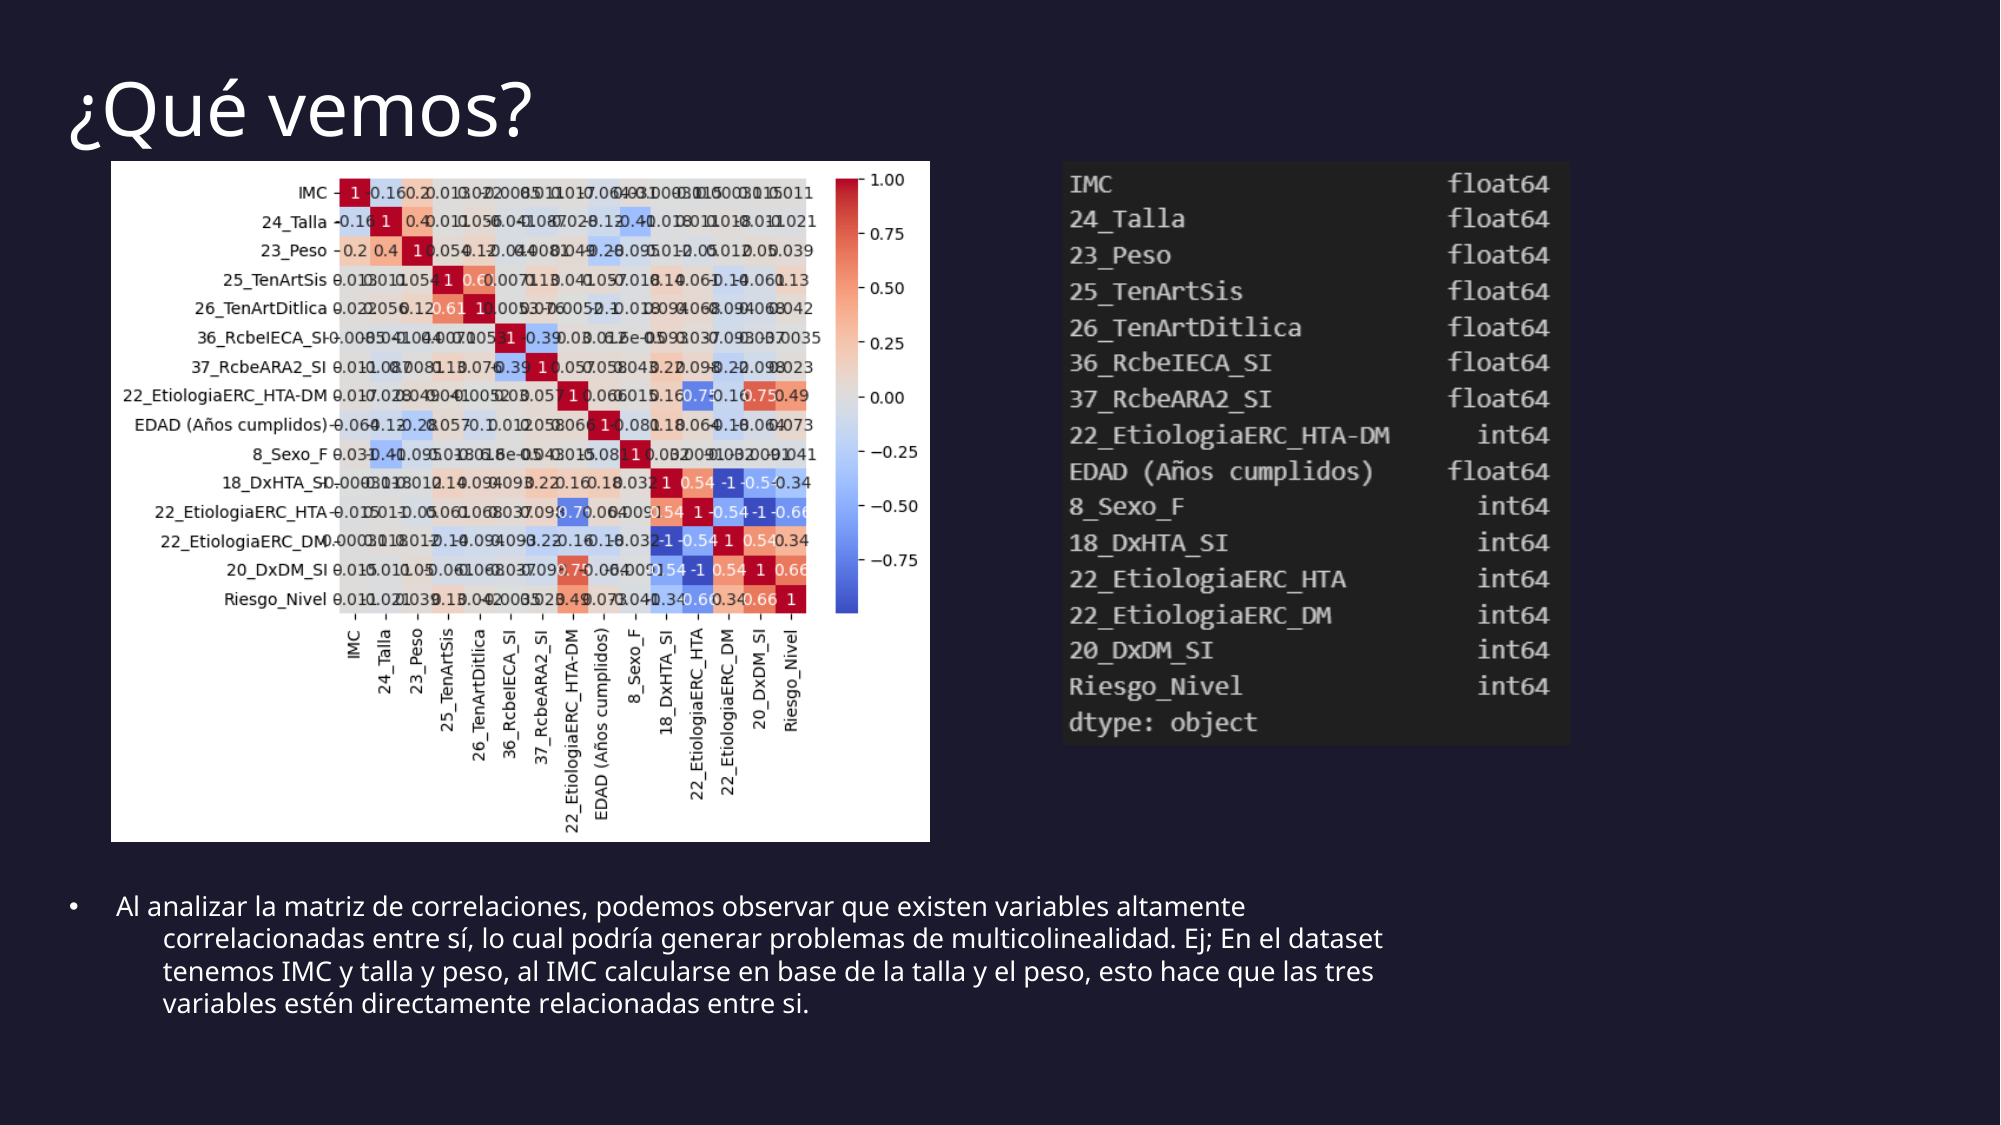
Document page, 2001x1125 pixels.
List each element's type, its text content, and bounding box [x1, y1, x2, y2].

picture [111, 209, 930, 842]
text_box Al analizar la matriz de correlaciones, podemos observar que existen variables altamente correlacionadas entre sí, lo cual podría generar problemas de multicolinealidad. Ej; En el dataset tenemos IMC y talla y peso, al IMC calcularse en base de la talla y el peso, esto hace que las tres variables estén directamente relacionadas entre si. [69, 889, 1398, 1073]
title ¿Qué vemos? [69, 71, 1889, 209]
picture [1063, 161, 1570, 745]
